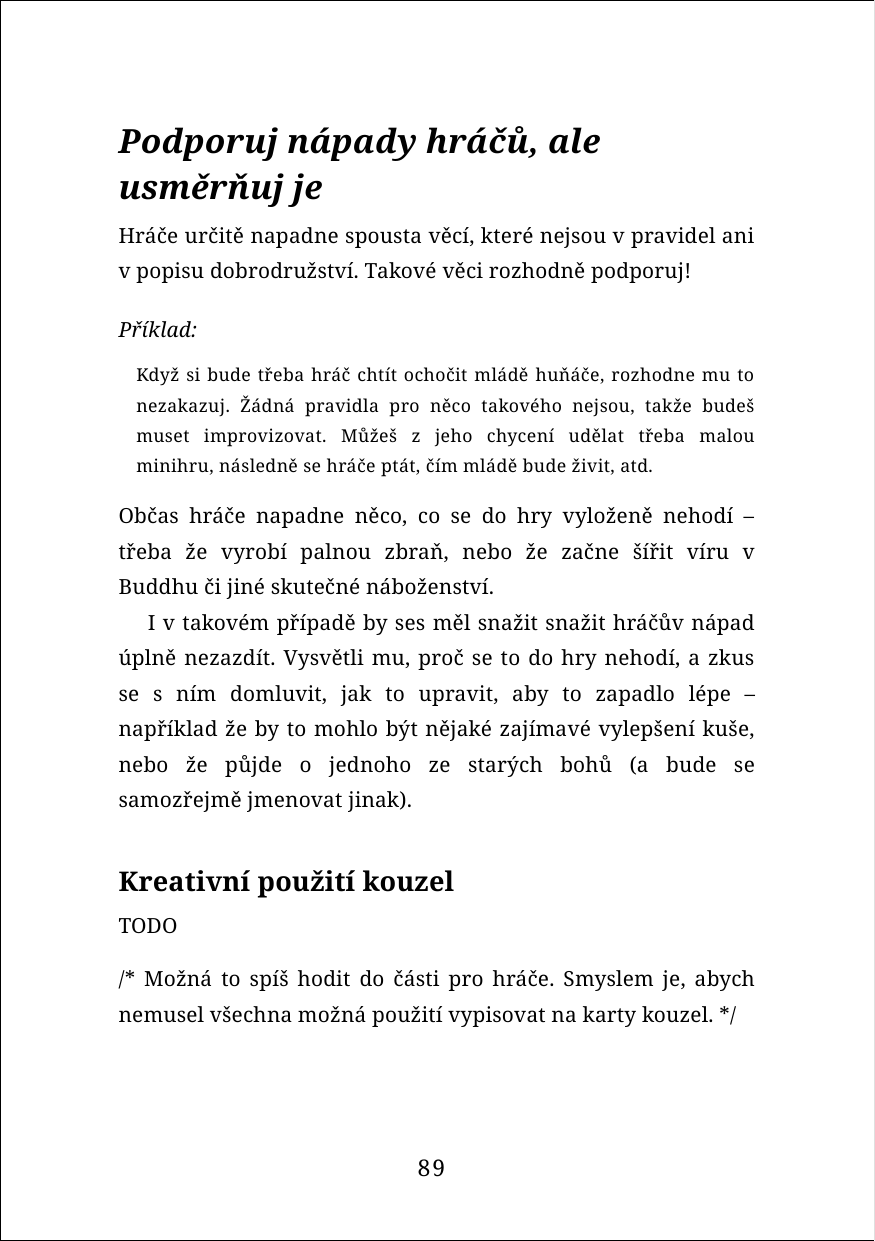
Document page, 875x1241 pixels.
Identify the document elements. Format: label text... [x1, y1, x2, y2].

subtitle Kreativní použití kouzel [118, 862, 756, 899]
text Příklad: [118, 316, 756, 344]
subtitle Podporuj nápady hráčů, ale usměrňuj je [118, 118, 756, 209]
text Hráče určitě napadne spousta věcí, které nejsou v pravidel ani v popisu dobrodružství. Takové věci rozhodně podporuj! [118, 221, 756, 285]
text /* Možná to spíš hodit do části pro hráče. Smyslem je, abych nemusel všechna možná použití vypisovat na karty kouzel. */ [118, 964, 756, 1028]
text TODO [118, 911, 756, 939]
text Občas hráče napadne něco, co se do hry vyloženě nehodí – třeba že vyrobí palnou zbraň, nebo že začne šířit víru v Buddhu či jiné skutečné náboženství. I v takovém případě by ses měl snažit snažit hráčův nápad úplně nezazdít. Vysvětli mu, proč se to do hry nehodí, a zkus se s ním domluvit, jak to upravit, aby to zapadlo lépe – například že by to mohlo být nějaké zajímavé vylepšení kuše, nebo že půjde o jednoho ze starých bohů (a bude se samozřejmě jmenovat jinak). [118, 501, 756, 814]
text Když si bude třeba hráč chtít ochočit mládě huňáče, rozhodne mu to nezakazuj. Žádná pravidla pro něco takového nejsou, takže budeš muset improvizovat. Můžeš z jeho chycení udělat třeba malou minihru, následně se hráče ptát, čím mládě bude živit, atd. [136, 363, 756, 478]
